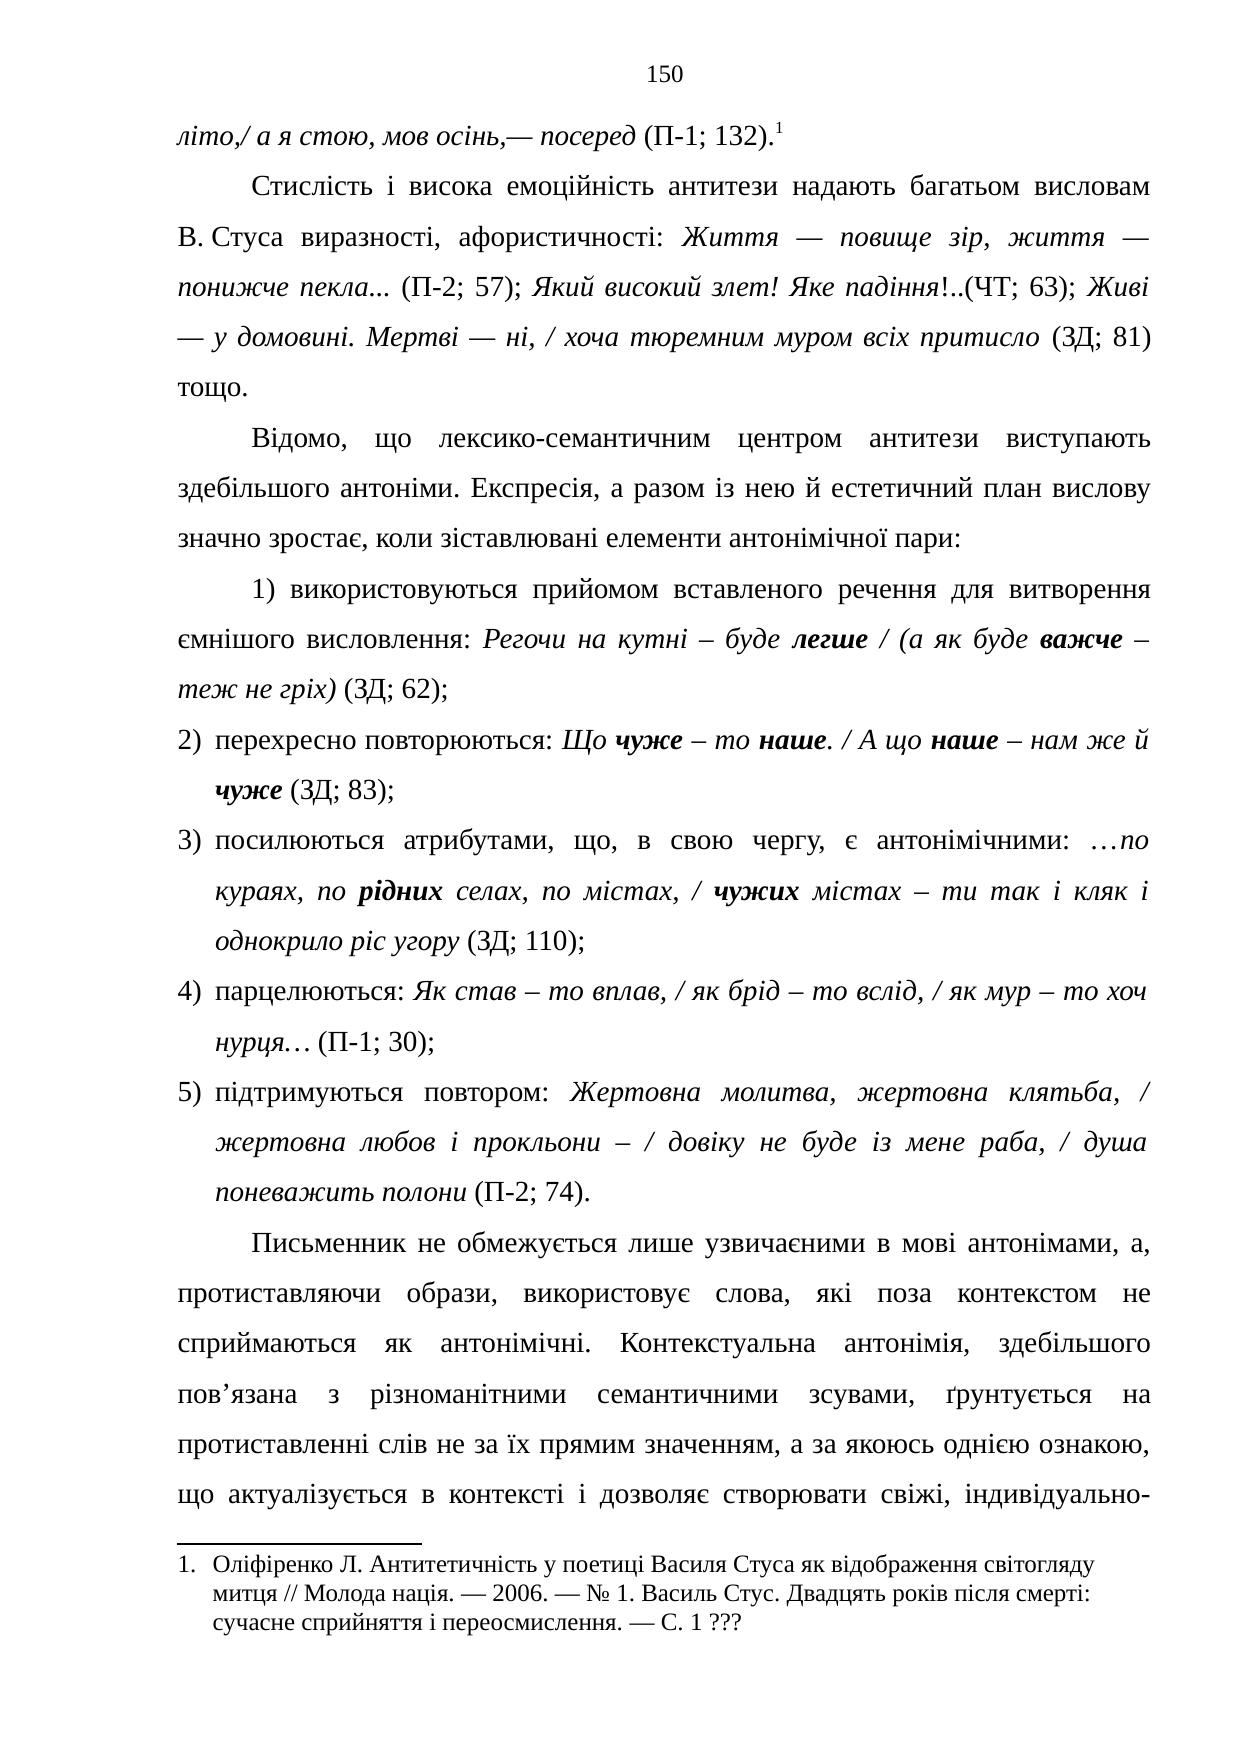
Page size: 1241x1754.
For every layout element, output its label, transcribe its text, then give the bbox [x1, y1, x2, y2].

text літо,/ а я стою, мов осінь,— посеред (П-1; 132). [177, 118, 1152, 152]
text Стислість і висока емоційність антитези надають багатьом висловам В. Стуса виразності, афористичності: Життя — повище зір, життя — понижче пекла... (П-2; 57); Який високий злет! Яке падіння!..(ЧТ; 63); Живі — у домовині. Мертві — ні, / хоча тюремним муром всіх притисло (ЗД; 81) тощо. [177, 168, 1152, 403]
list парцелюються: Як став – то вплав, / як брід – то вслід, / як мур – то хоч нурця… (П-1; 30); [177, 973, 1152, 1057]
list підтримуються повтором: Жертовна молитва, жертовна клятьба, / жертовна любов і прокльони – / довіку не буде із мене раба, / душа поневажить полони (П-2; 74). [177, 1074, 1152, 1208]
text 1) використовуються прийомом вставленого речення для витворення ємнішого висловлення: Регочи на кутні – буде легше / (а як буде важче – теж не гріх) (ЗД; 62); [177, 571, 1152, 705]
list посилюються атрибутами, що, в свою чергу, є антонімічними: …по кураях, по рідних селах, по містах, / чужих містах – ти так і кляк і однокрило ріс угору (ЗД; 110); [177, 822, 1152, 957]
text Відомо, що лексико-семантичним центром антитези виступають здебільшого антоніми. Експресія, а разом із нею й естетичний план вислову значно зростає, коли зіставлювані елементи антонімічної пари: [177, 420, 1152, 554]
text Оліфіренко Л. Антитетичність у поетиці Василя Стуса як відображення світогляду митця // Молода нація. — 2006. — № 1. Василь Стус. Двадцять років після смерті: сучасне сприйняття і переосмислення. — С. 1 ??? [177, 1549, 1152, 1636]
list перехресно повторюються: Що чуже – то наше. / А що наше – нам же й чуже (ЗД; 83); [177, 722, 1152, 806]
text Письменник не обмежується лише узвичаєними в мові антонімами, а, протиставляючи образи, використовує слова, які поза контекстом не сприймаються як антонімічні. Контекстуальна антонімія, здебільшого пов’язана з різноманітними семантичними зсувами, ґрунтується на протиставленні слів не за їх прямим значенням, а за якоюсь однією ознакою, що актуалізується в контексті і дозволяє створювати свіжі, індивідуально- [177, 1225, 1152, 1510]
